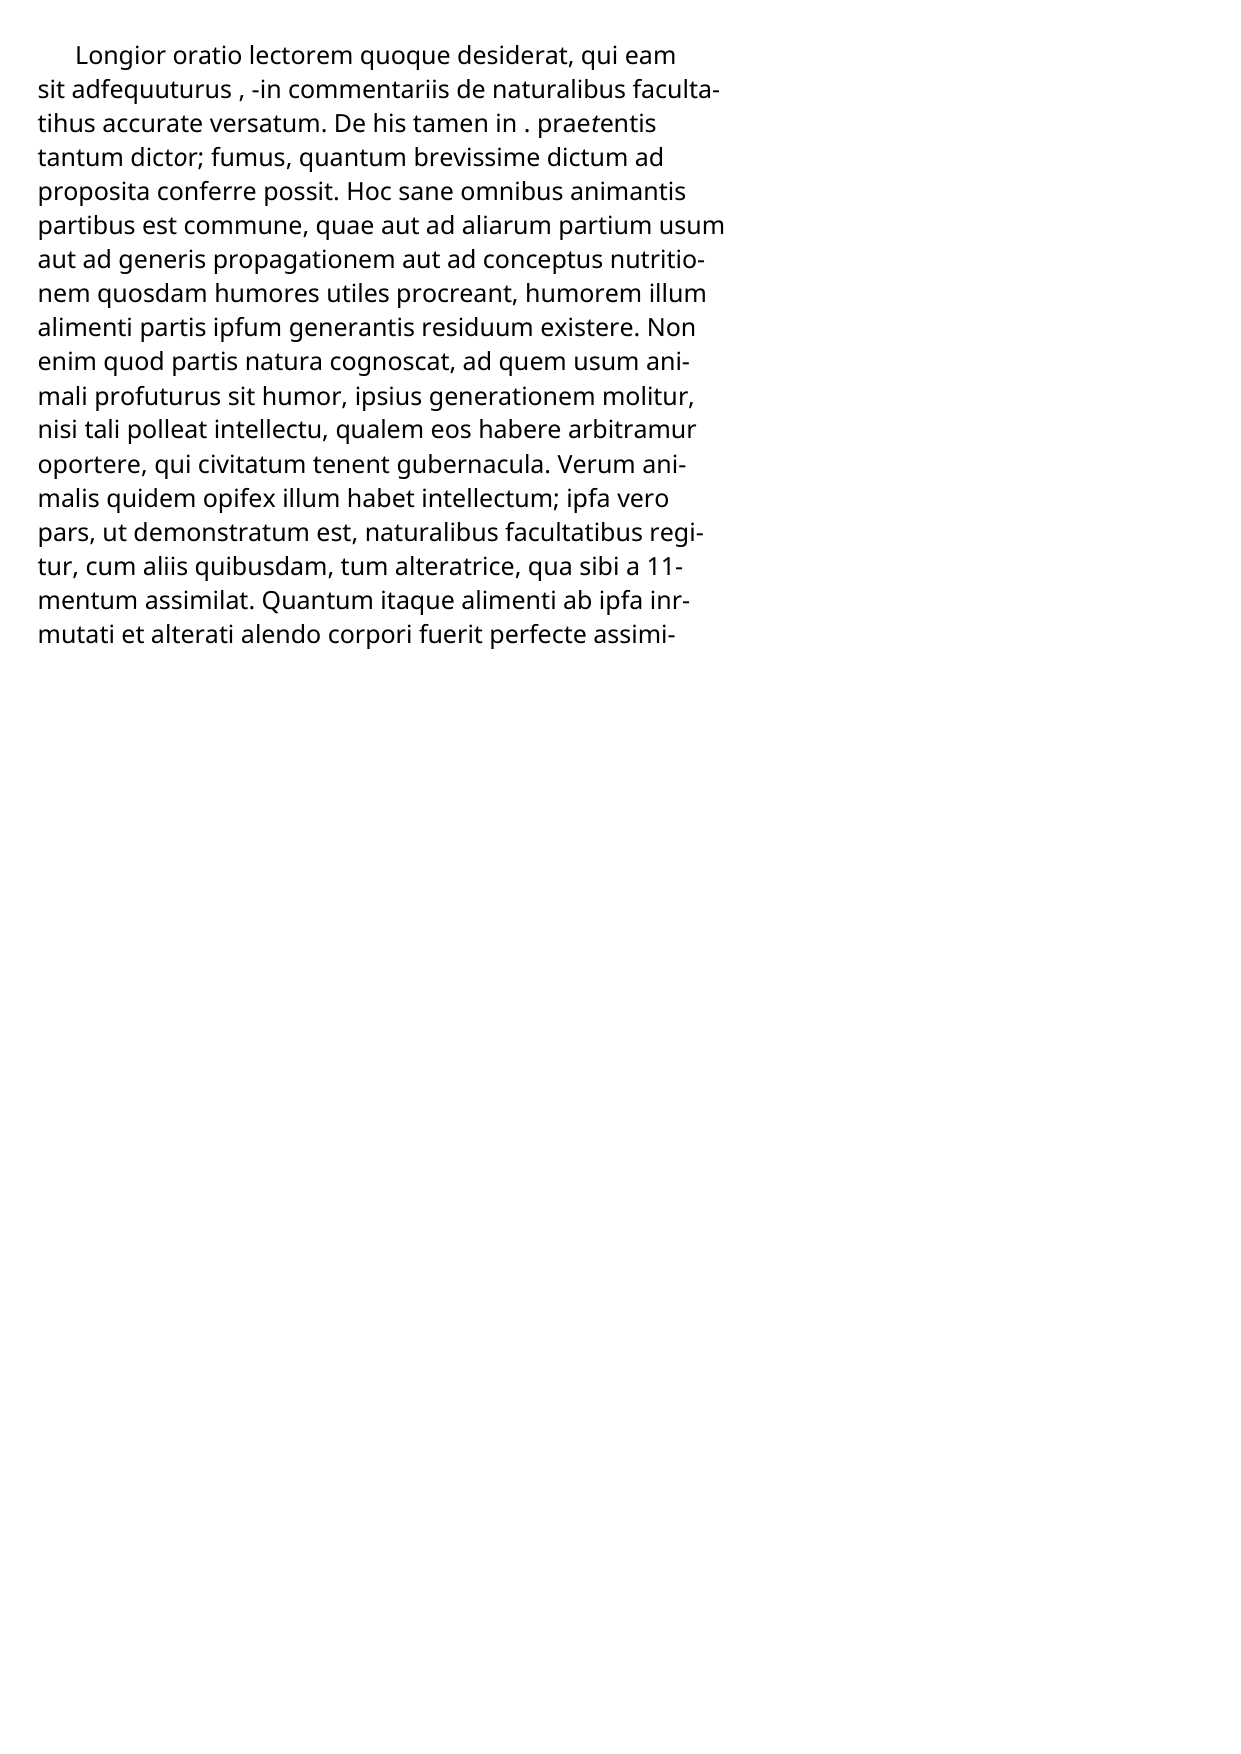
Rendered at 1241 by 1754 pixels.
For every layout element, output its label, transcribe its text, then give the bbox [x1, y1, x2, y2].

text Longior oratio lectorem quoque desiderat, qui eam sit adfequuturus , -in commentariis de naturalibus faculta- tihus accurate versatum. De his tamen in . praetentis tantum dictor; fumus, quantum brevissime dictum ad proposita conferre possit. Hoc sane omnibus animantis partibus est commune, quae aut ad aliarum partium usum aut ad generis propagationem aut ad conceptus nutritio- nem quosdam humores utiles procreant, humorem illum alimenti partis ipfum generantis residuum existere. Non enim quod partis natura cognoscat, ad quem usum ani- mali profuturus sit humor, ipsius generationem molitur, nisi tali polleat intellectu, qualem eos habere arbitramur oportere, qui civitatum tenent gubernacula. Verum ani- malis quidem opifex illum habet intellectum; ipfa vero pars, ut demonstratum est, naturalibus facultatibus regi- tur, cum aliis quibusdam, tum alteratrice, qua sibi a 11- mentum assimilat. Quantum itaque alimenti ab ipfa inr- mutati et alterati alendo corpori fuerit perfecte assimi- [37, 37, 1203, 651]
